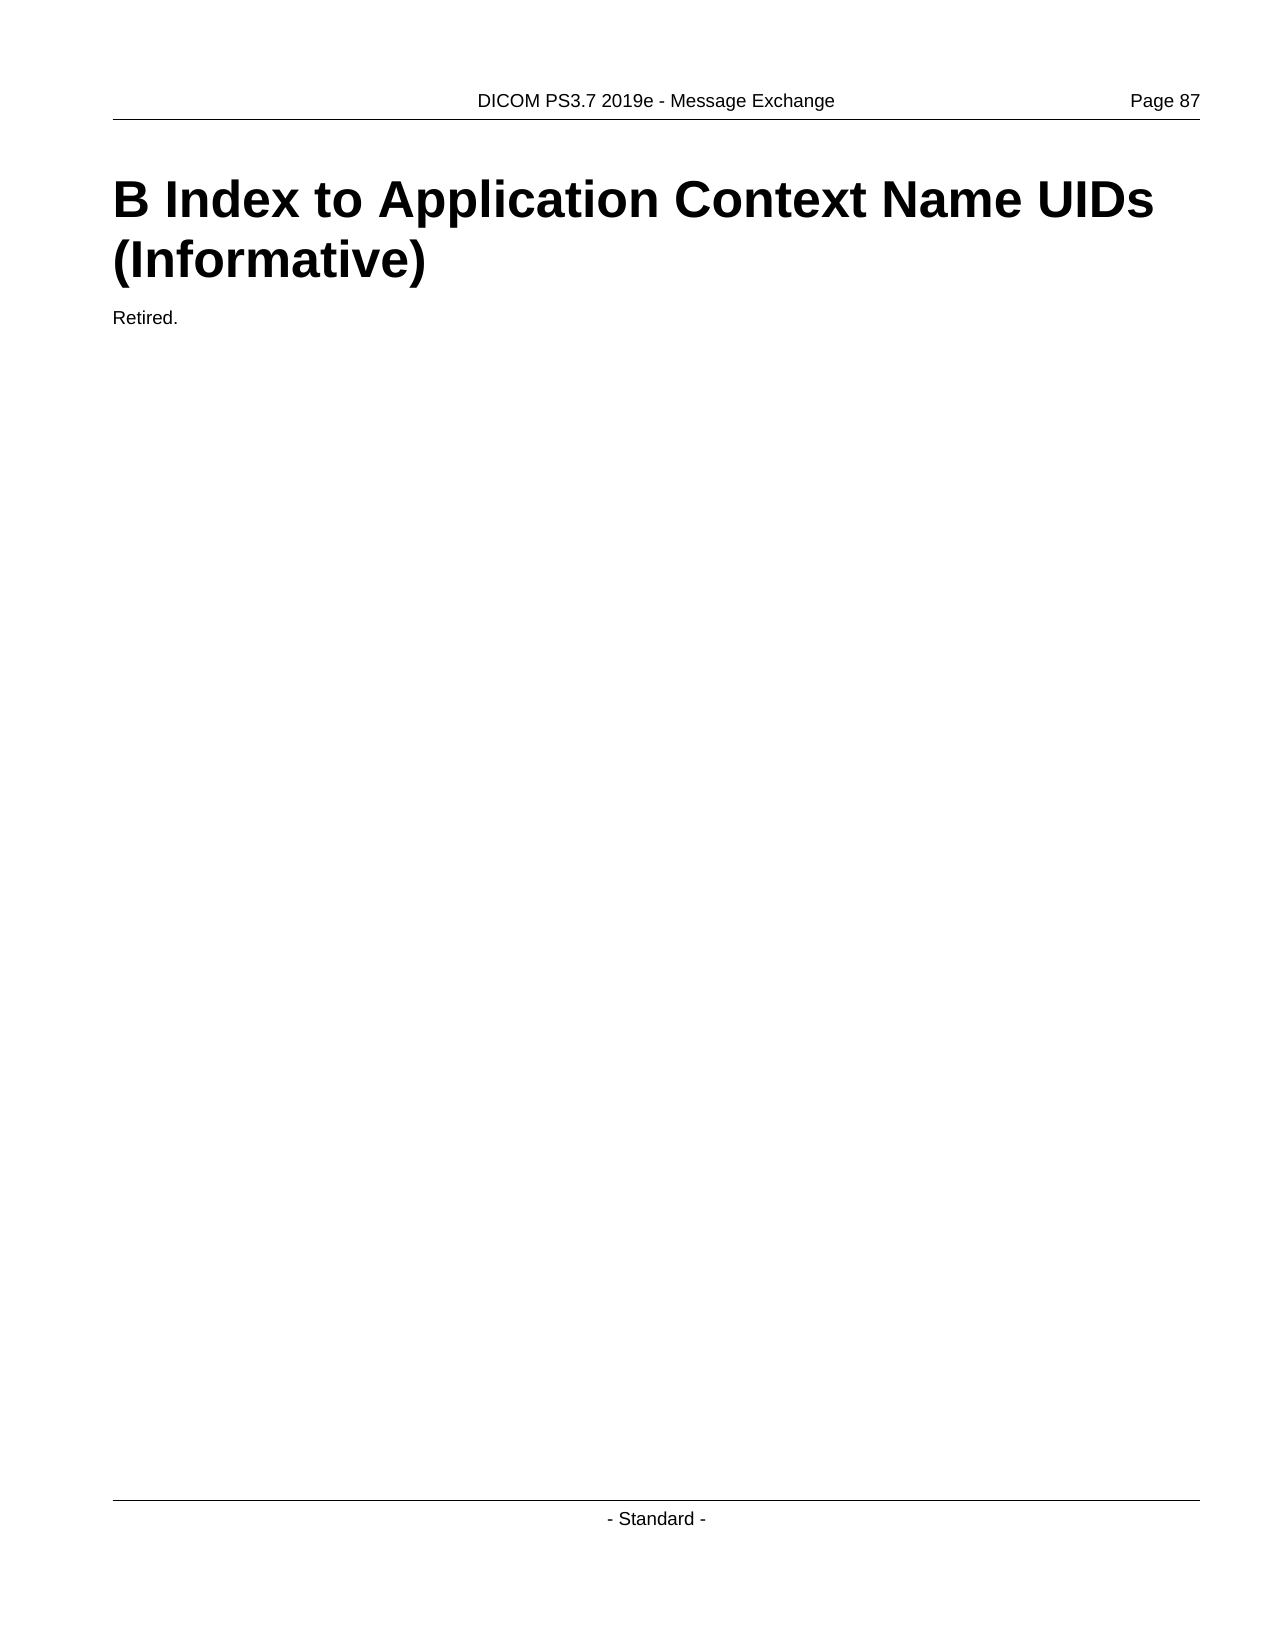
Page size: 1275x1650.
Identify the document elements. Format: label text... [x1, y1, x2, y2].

text B Index to Application Context Name UIDs (Informative) [112, 169, 1200, 288]
text Retired. [112, 307, 1200, 328]
